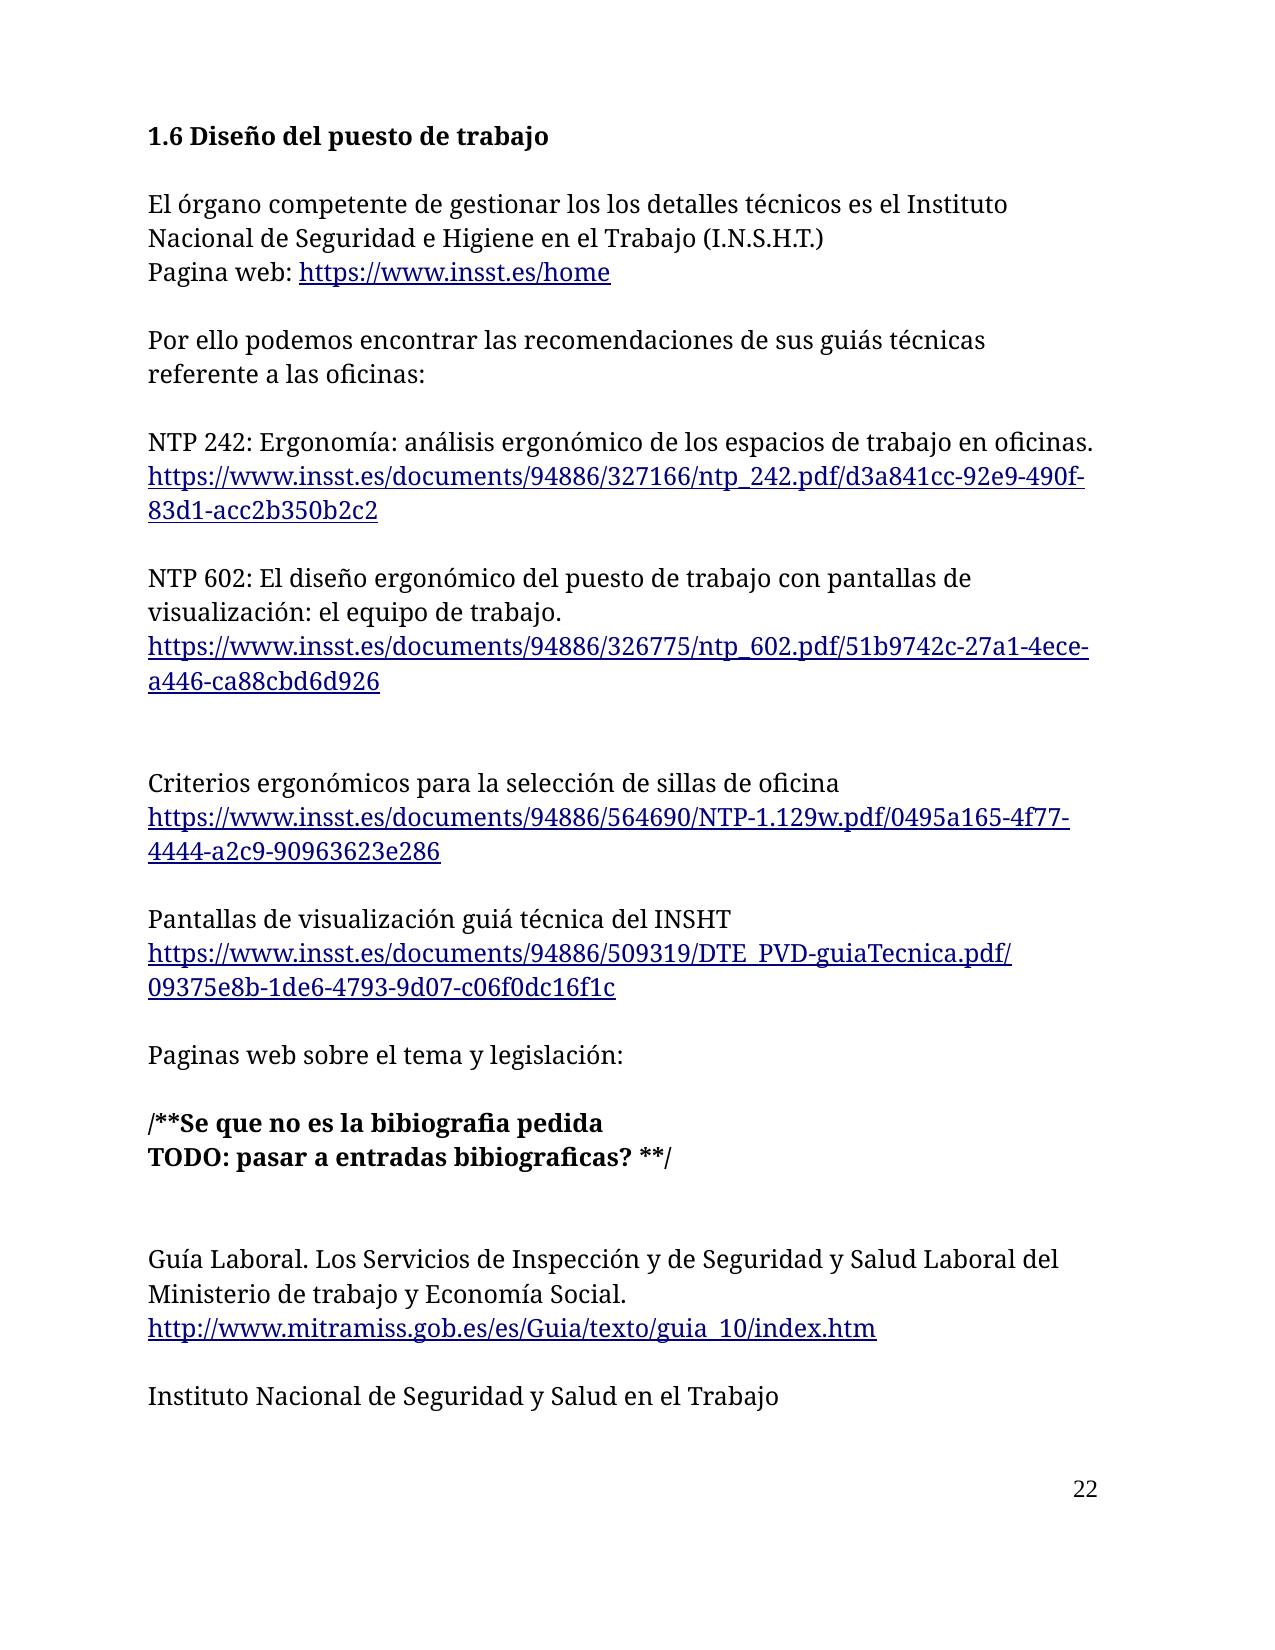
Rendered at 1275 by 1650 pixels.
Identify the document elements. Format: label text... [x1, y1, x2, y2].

text https://www.insst.es/documents/94886/564690/NTP-1.129w.pdf/0495a165-4f77-4444-a2c9-90963623e286 [148, 799, 1098, 867]
text Guía Laboral. Los Servicios de Inspección y de Seguridad y Salud Laboral del Ministerio de trabajo y Economía Social. [148, 1242, 1098, 1310]
text TODO: pasar a entradas bibiograficas? **/ [148, 1140, 1098, 1174]
text https://www.insst.es/documents/94886/326775/ntp_602.pdf/51b9742c-27a1-4ece-a446-ca88cbd6d926 [148, 629, 1098, 697]
text El órgano competente de gestionar los los detalles técnicos es el Instituto Nacional de Seguridad e Higiene en el Trabajo (I.N.S.H.T.) [148, 186, 1098, 254]
text https://www.insst.es/documents/94886/509319/DTE_PVD-guiaTecnica.pdf/09375e8b-1de6-4793-9d07-c06f0dc16f1c [148, 936, 1098, 1004]
text Instituto Nacional de Seguridad y Salud en el Trabajo [148, 1378, 1098, 1412]
text https://www.insst.es/documents/94886/327166/ntp_242.pdf/d3a841cc-92e9-490f-83d1-acc2b350b2c2 [148, 459, 1098, 527]
text http://www.mitramiss.gob.es/es/Guia/texto/guia_10/index.htm [148, 1310, 1098, 1344]
text NTP 242: Ergonomía: análisis ergonómico de los espacios de trabajo en oficinas. [148, 425, 1098, 459]
text Pantallas de visualización guiá técnica del INSHT [148, 902, 1098, 936]
text Por ello podemos encontrar las recomendaciones de sus guiás técnicas referente a las oficinas: [148, 322, 1098, 391]
text /**Se que no es la bibiografia pedida [148, 1106, 1098, 1140]
text NTP 602: El diseño ergonómico del puesto de trabajo con pantallas de visualización: el equipo de trabajo. [148, 561, 1098, 629]
text 1.6 Diseño del puesto de trabajo [148, 118, 1098, 152]
text Pagina web: https://www.insst.es/home [148, 254, 1098, 288]
text Paginas web sobre el tema y legislación: [148, 1038, 1098, 1072]
text Criterios ergonómicos para la selección de sillas de oficina [148, 765, 1098, 799]
